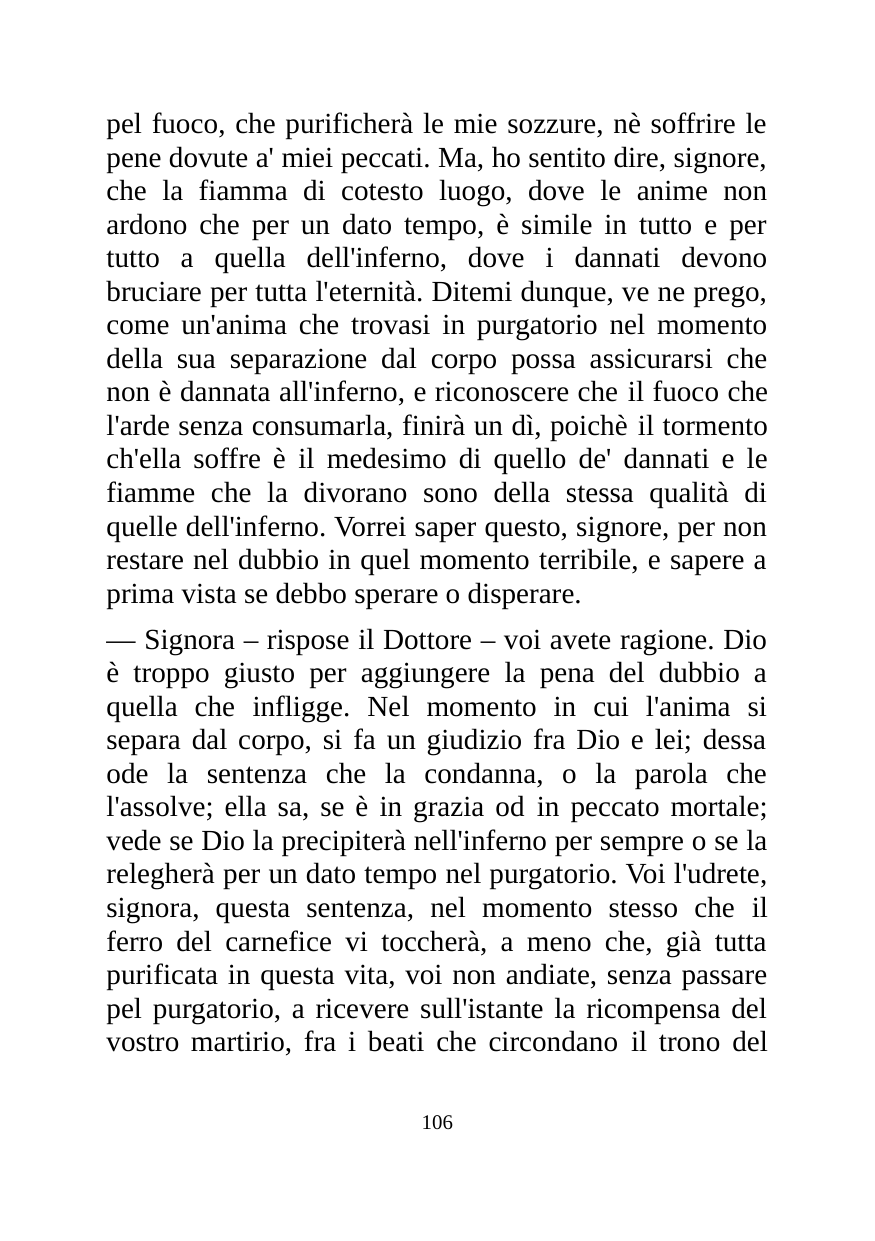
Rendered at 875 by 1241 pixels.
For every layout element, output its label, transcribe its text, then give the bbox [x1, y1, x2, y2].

text — Signora – rispose il Dottore – voi avete ragione. Dio è troppo giusto per aggiungere la pena del dubbio a quella che infligge. Nel momento in cui l'anima si separa dal corpo, si fa un giudizio fra Dio e lei; dessa ode la sentenza che la condanna, o la parola che l'assolve; ella sa, se è in grazia od in peccato mortale; vede se Dio la precipiterà nell'inferno per sempre o se la relegherà per un dato tempo nel purgatorio. Voi l'udrete, signora, questa sentenza, nel momento stesso che il ferro del carnefice vi toccherà, a meno che, già tutta purificata in questa vita, voi non andiate, senza passare pel purgatorio, a ricevere sull'istante la ricompensa del vostro martirio, fra i beati che circondano il trono del [106, 622, 768, 1058]
text pel fuoco, che purificherà le mie sozzure, nè soffrire le pene dovute a' miei peccati. Ma, ho sentito dire, signore, che la fiamma di cotesto luogo, dove le anime non ardono che per un dato tempo, è simile in tutto e per tutto a quella dell'inferno, dove i dannati devono bruciare per tutta l'eternità. Ditemi dunque, ve ne prego, come un'anima che trovasi in purgatorio nel momento della sua separazione dal corpo possa assicurarsi che non è dannata all'inferno, e riconoscere che il fuoco che l'arde senza consumarla, finirà un dì, poichè il tormento ch'ella soffre è il medesimo di quello de' dannati e le fiamme che la divorano sono della stessa qualità di quelle dell'inferno. Vorrei saper questo, signore, per non restare nel dubbio in quel momento terribile, e sapere a prima vista se debbo sperare o disperare. [106, 106, 768, 609]
